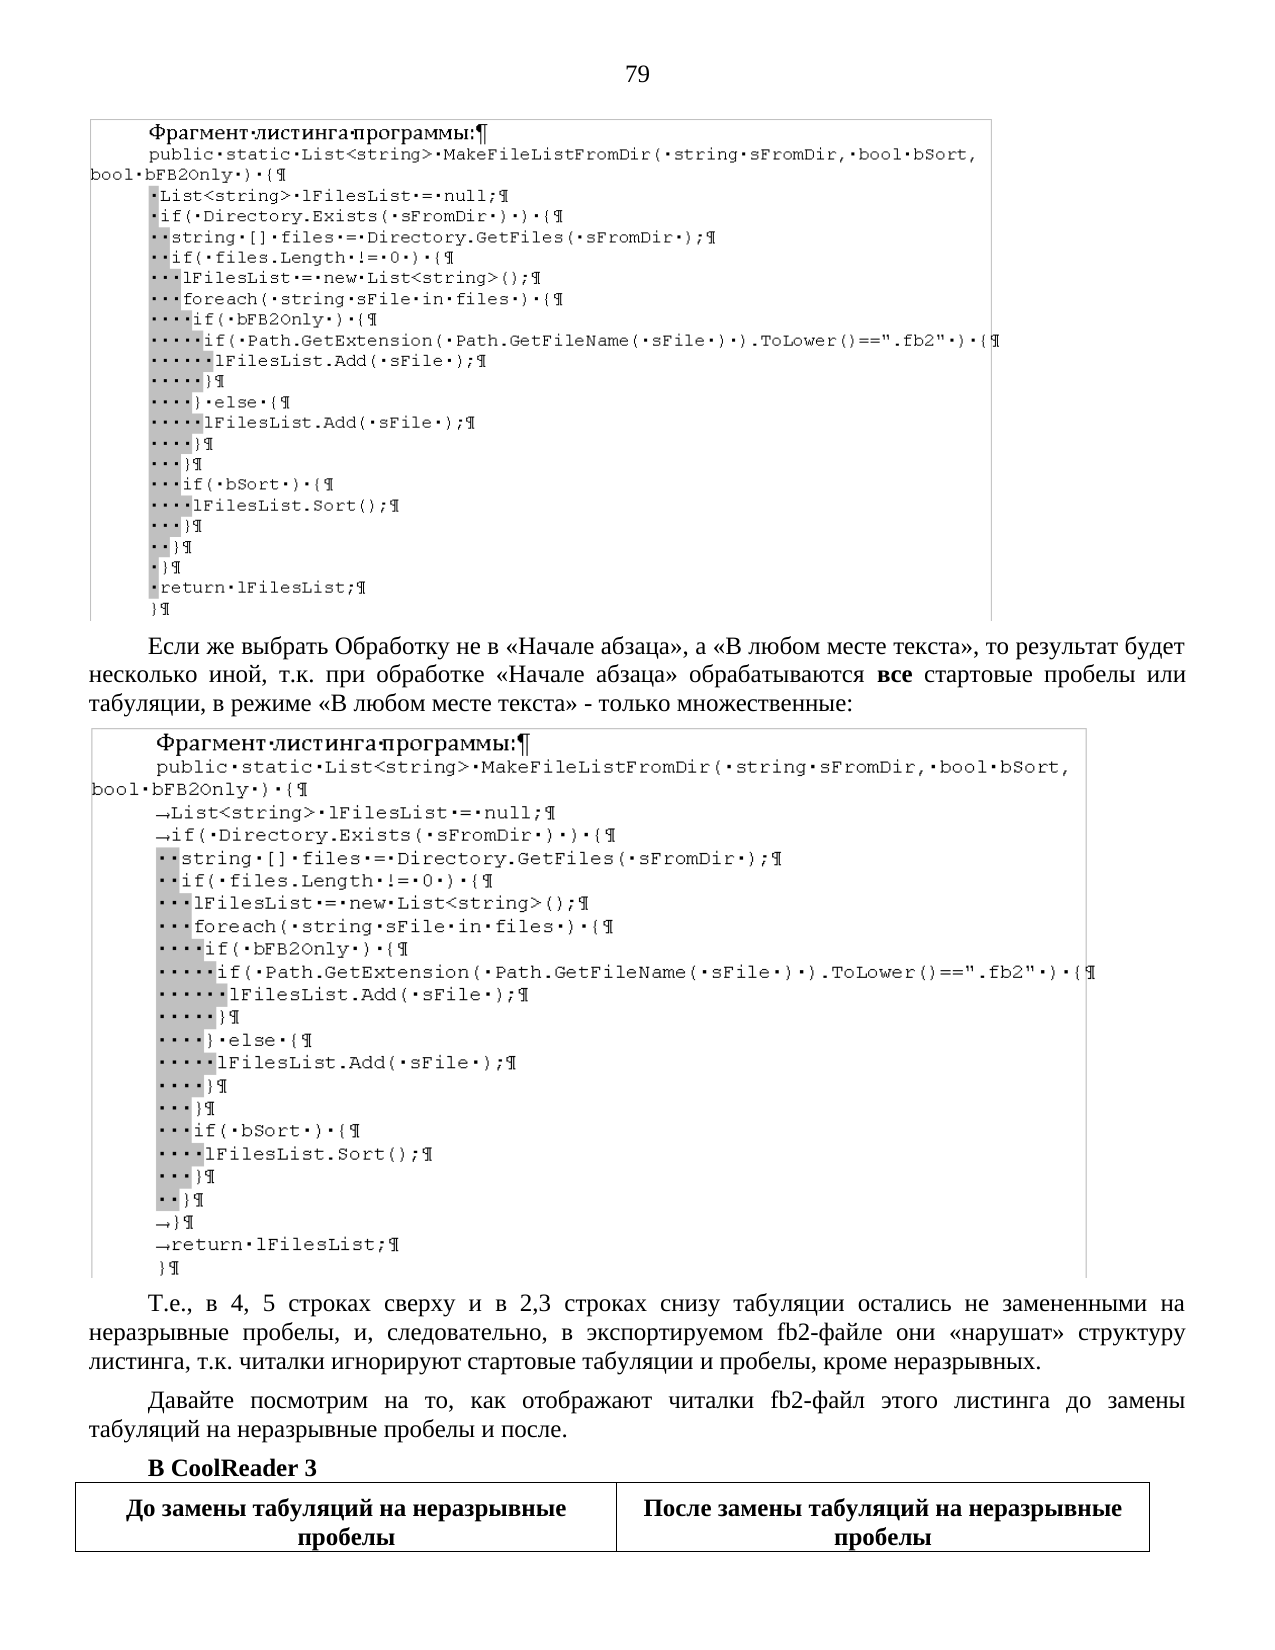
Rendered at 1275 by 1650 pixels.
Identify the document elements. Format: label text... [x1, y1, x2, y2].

picture [88, 727, 1098, 1278]
table_header После замены табуляций на неразрывные пробелы [617, 1483, 1149, 1551]
text Т.е., в 4, 5 строках сверху и в 2,3 строках снизу табуляции остались не замененными на неразрывные пробелы, и, следовательно, в экспортируемом fb2-файле они «нарушат» структуру листинга, т.к. читалки игнорируют стартовые табуляции и пробелы, кроме неразрывных. [89, 1288, 1186, 1375]
text Давайте посмотрим на то, как отображают читалки fb2-файл этого листинга до замены табуляций на неразрывные пробелы и после. [89, 1385, 1186, 1443]
text В CoolReader 3 [89, 1453, 1186, 1482]
table_header До замены табуляций на неразрывные пробелы [76, 1483, 616, 1551]
text Если же выбрать Обработку не в «Начале абзаца», а «В любом месте текста», то результат будет несколько иной, т.к. при обработке «Начале абзаца» обрабатываются все стартовые пробелы или табуляции, в режиме «В любом месте текста» - только множественные: [89, 631, 1186, 717]
picture [88, 117, 1001, 621]
